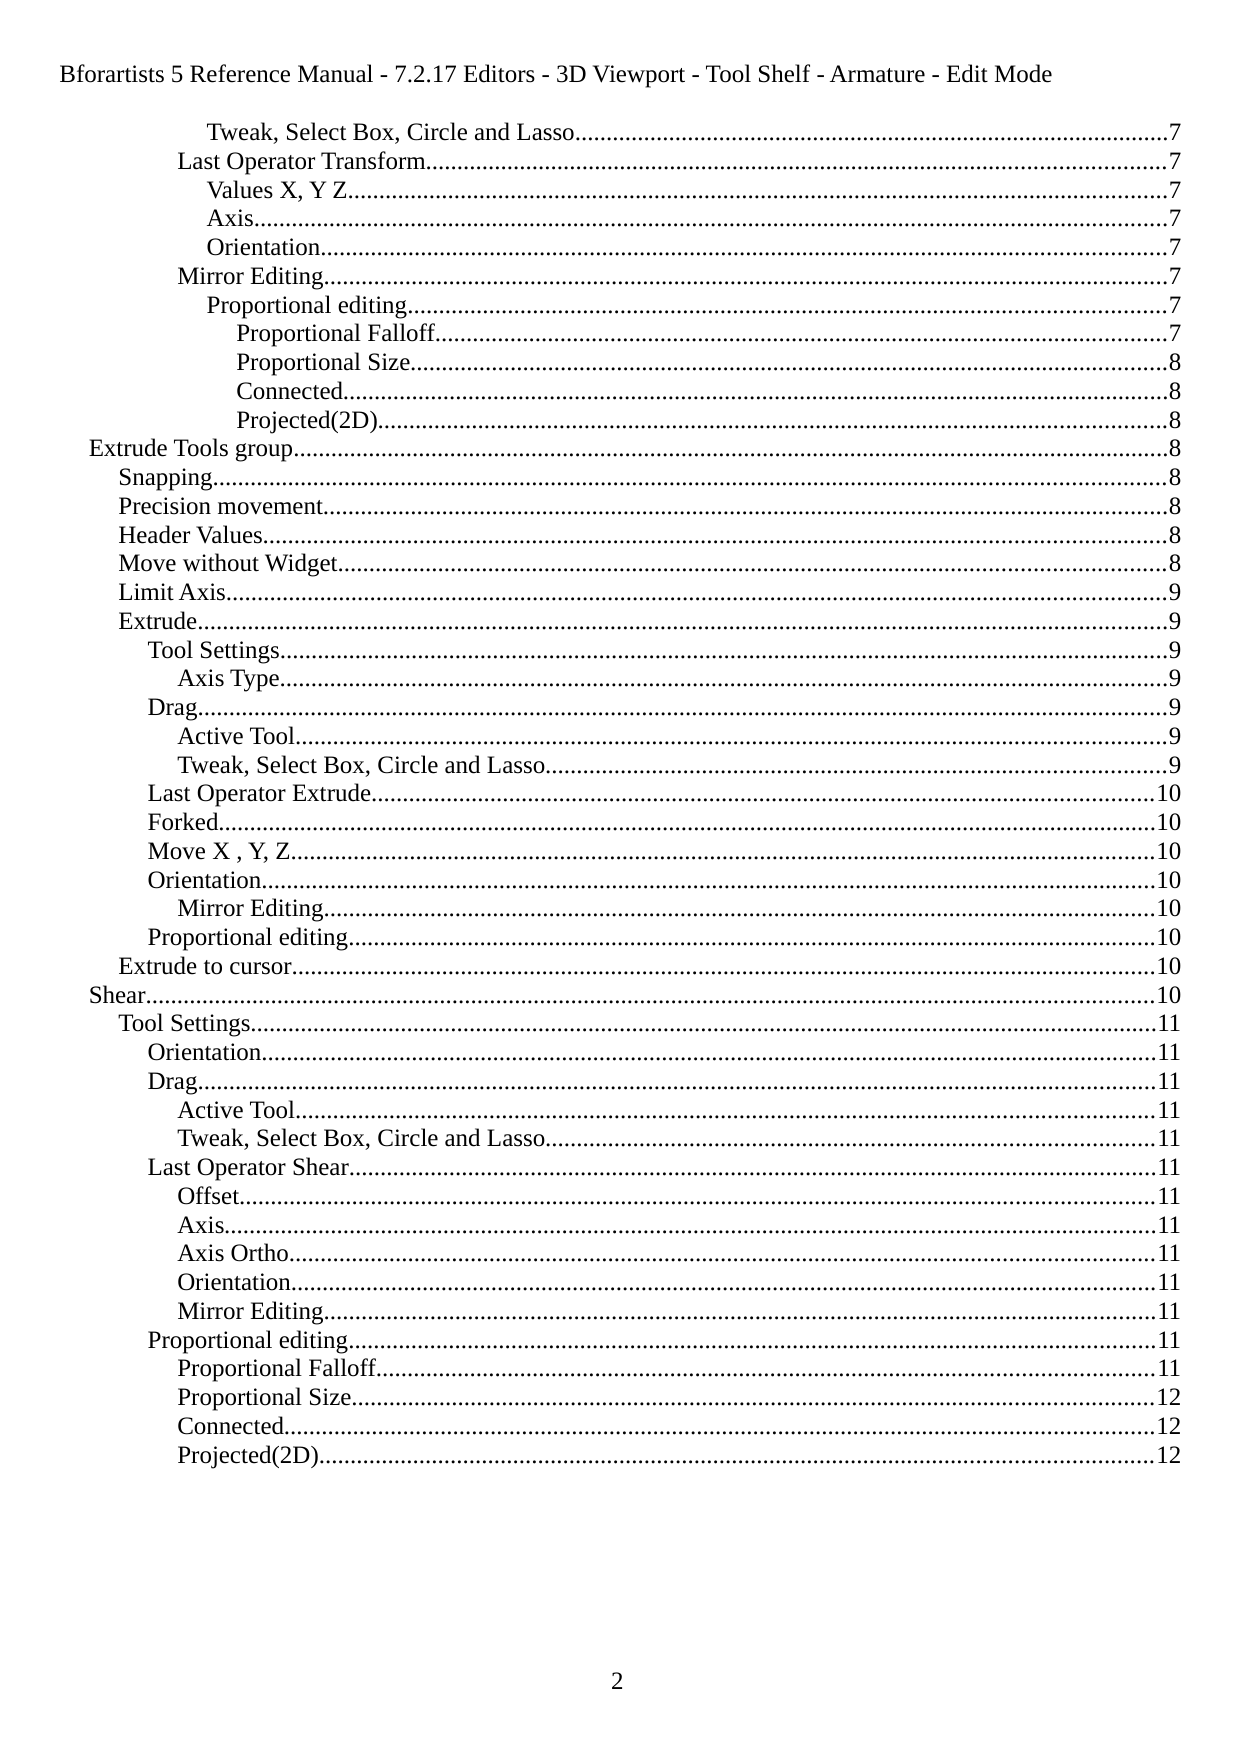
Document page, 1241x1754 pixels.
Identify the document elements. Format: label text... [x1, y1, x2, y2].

text Proportional Size 8 [236, 347, 1181, 376]
text Drag 9 [147, 692, 1181, 721]
text Proportional editing 7 [206, 290, 1181, 318]
text Tweak, Select Box, Circle and Lasso 9 [177, 750, 1181, 778]
text Orientation 7 [206, 232, 1181, 261]
text Orientation 11 [177, 1267, 1181, 1296]
text Tool Settings 9 [147, 635, 1181, 663]
text Axis Ortho 11 [177, 1238, 1181, 1267]
text Axis Type 9 [177, 663, 1181, 692]
text Header Values 8 [118, 520, 1181, 548]
text Orientation 11 [147, 1037, 1181, 1066]
text Drag 11 [147, 1066, 1181, 1095]
text Mirror Editing 7 [177, 261, 1181, 290]
text Move X , Y, Z 10 [147, 836, 1181, 865]
text Proportional Size 12 [177, 1382, 1181, 1411]
text Shear 10 [88, 980, 1181, 1008]
text Active Tool 9 [177, 721, 1181, 750]
text Axis 7 [206, 203, 1181, 232]
text Connected 12 [177, 1411, 1181, 1440]
text Move without Widget 8 [118, 548, 1181, 577]
text Proportional editing 10 [147, 922, 1181, 951]
text Tweak, Select Box, Circle and Lasso 7 [206, 117, 1181, 146]
text Forked 10 [147, 807, 1181, 836]
text Projected(2D) 12 [177, 1440, 1181, 1468]
text Tool Settings 11 [118, 1008, 1181, 1037]
text Last Operator Shear 11 [147, 1152, 1181, 1181]
text Mirror Editing 10 [177, 893, 1181, 922]
text Axis 11 [177, 1210, 1181, 1238]
text Connected 8 [236, 376, 1181, 405]
text Limit Axis 9 [118, 577, 1181, 606]
text Last Operator Extrude 10 [147, 778, 1181, 807]
text Extrude Tools group 8 [88, 433, 1181, 462]
text Precision movement 8 [118, 491, 1181, 520]
text Extrude 9 [118, 606, 1181, 635]
text Values X, Y Z 7 [206, 175, 1181, 203]
text Mirror Editing 11 [177, 1296, 1181, 1325]
text Orientation 10 [147, 865, 1181, 893]
text Proportional editing 11 [147, 1325, 1181, 1353]
text Proportional Falloff 11 [177, 1353, 1181, 1382]
text Active Tool 11 [177, 1095, 1181, 1123]
text Snapping 8 [118, 462, 1181, 491]
text Proportional Falloff 7 [236, 318, 1181, 347]
text Extrude to cursor 10 [118, 951, 1181, 980]
text Tweak, Select Box, Circle and Lasso 11 [177, 1123, 1181, 1152]
text Offset 11 [177, 1181, 1181, 1210]
text Projected(2D) 8 [236, 405, 1181, 433]
text Last Operator Transform 7 [177, 146, 1181, 175]
